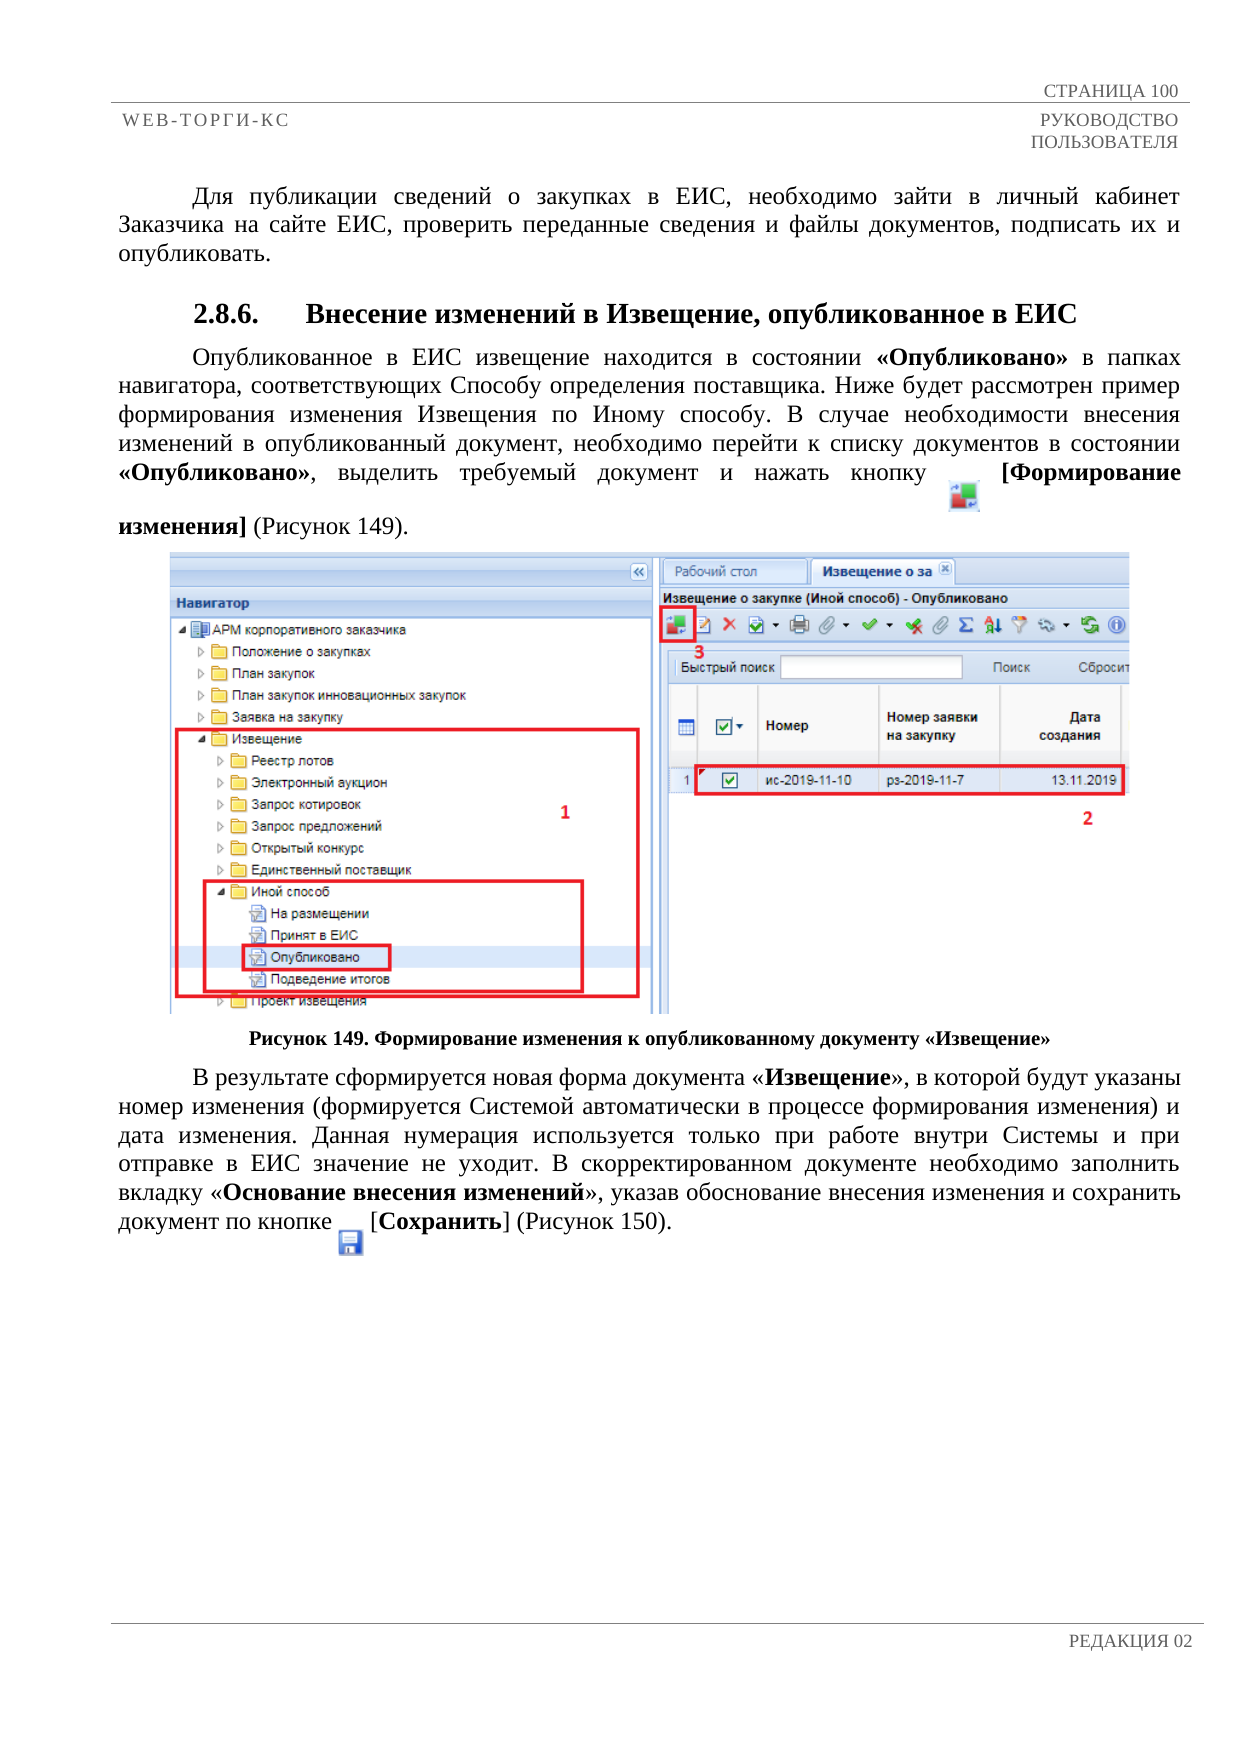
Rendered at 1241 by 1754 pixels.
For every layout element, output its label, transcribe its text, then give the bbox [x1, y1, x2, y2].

text Рисунок 149. Формирование изменения к опубликованному документу «Извещение» [118, 1026, 1181, 1050]
text Опубликованное в ЕИС извещение находится в состоянии «Опубликовано» в папках навигатора, соответствующих Способу определения поставщика. Ниже будет рассмотрен пример формирования изменения Извещения по Иному способу. В случае необходимости внесения изменений в опубликованный документ, необходимо перейти к списку документов в состоянии «Опубликовано», выделить требуемый документ и нажать кнопку [Формирование изменения] (Рисунок 149). [118, 342, 1181, 540]
text Для публикации сведений о закупках в ЕИС, необходимо зайти в личный кабинет Заказчика на сайте ЕИС, проверить переданные сведения и файлы документов, подписать их и опубликовать. [118, 181, 1181, 267]
list Внесение изменений в Извещение, опубликованное в ЕИС [193, 296, 1181, 329]
text В результате сформируется новая форма документа «Извещение», в которой будут указаны номер изменения (формируется Системой автоматически в процессе формирования изменения) и дата изменения. Данная нумерация используется только при работе внутри Системы и при отправке в ЕИС значение не уходит. В скорректированном документе необходимо заполнить вкладку «Основание внесения изменений», указав обоснование внесения изменения и сохранить документ по кнопке [Сохранить] (Рисунок 150). [118, 1062, 1181, 1256]
